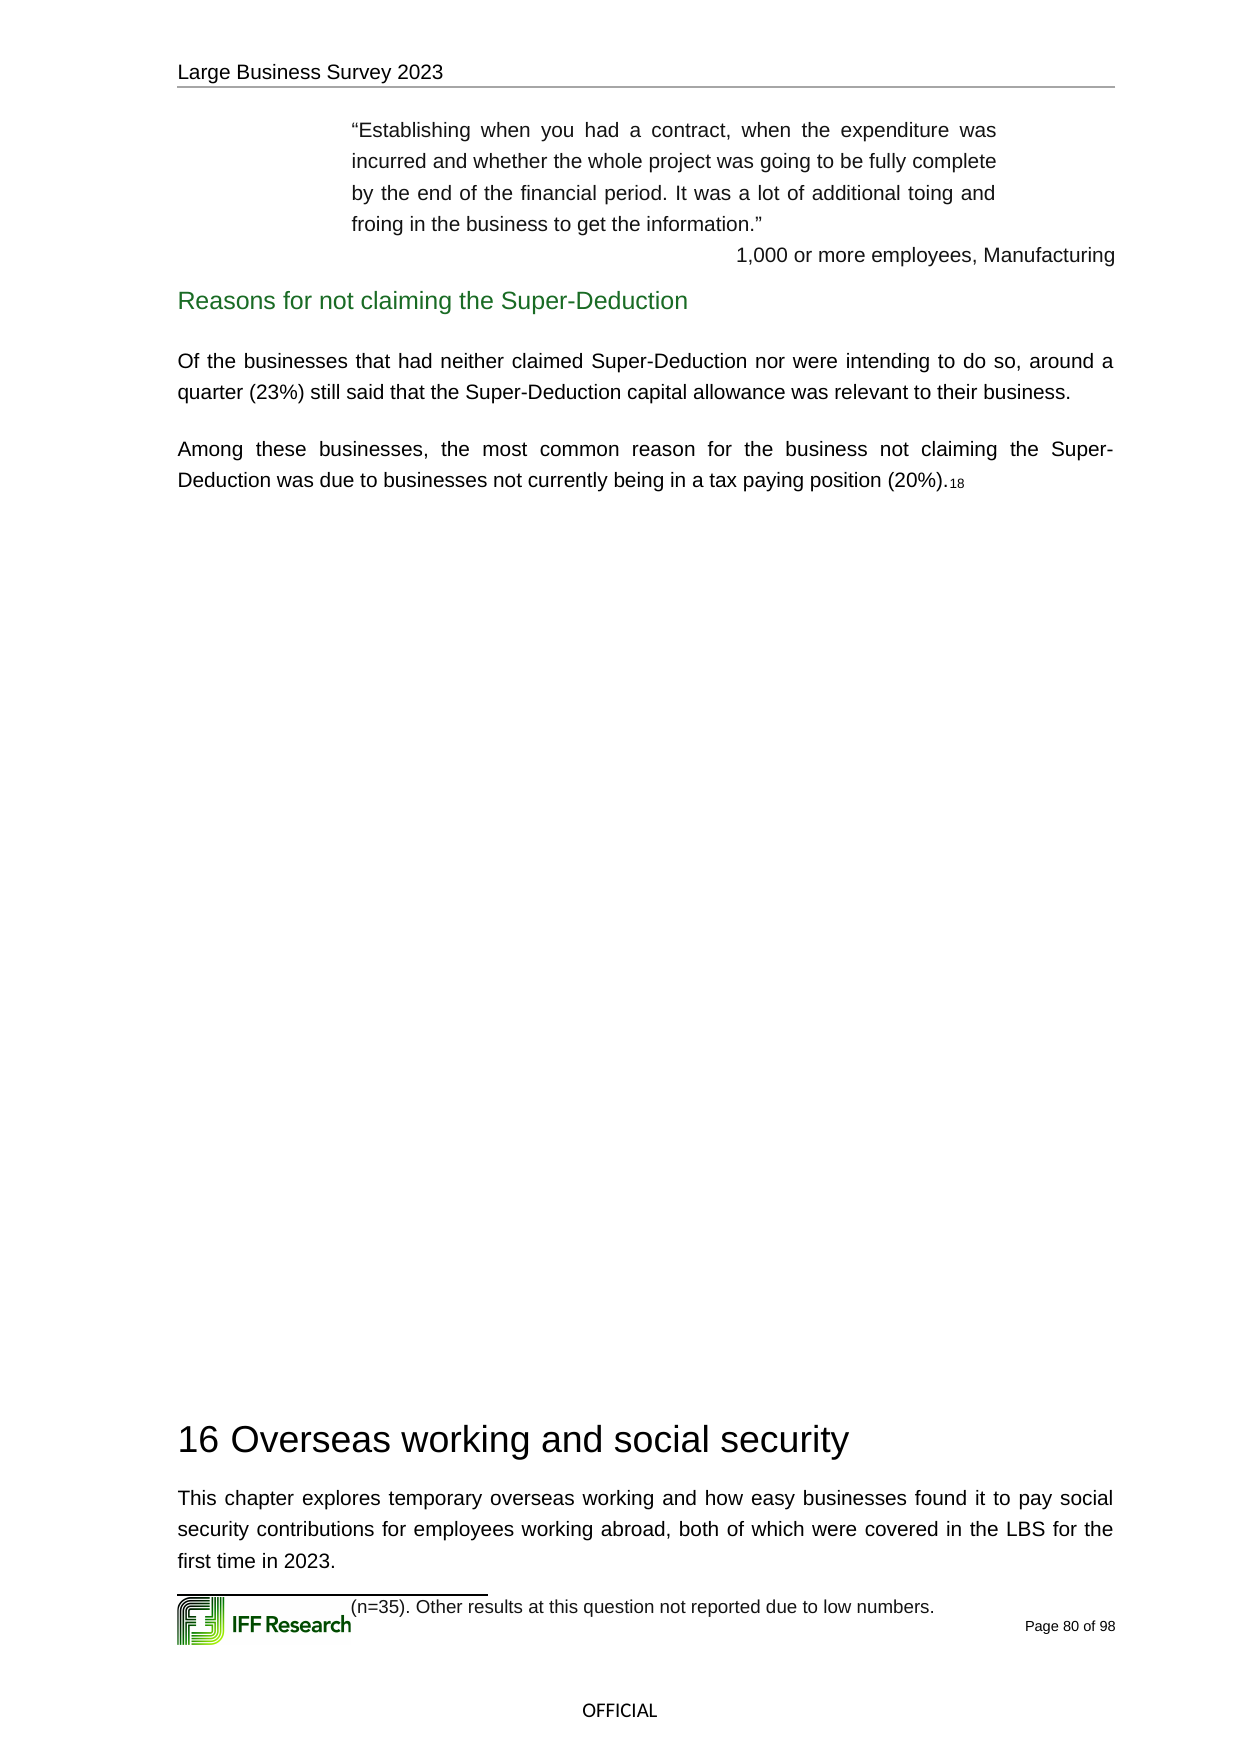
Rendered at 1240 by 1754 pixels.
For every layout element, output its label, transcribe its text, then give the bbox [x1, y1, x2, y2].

subtitle Overseas working and social security [177, 1417, 1115, 1460]
text Among these businesses, the most common reason for the business not claiming the Super-Deduction was due to businesses not currently being in a tax paying position (20%). [177, 437, 1115, 500]
subtitle Caution low base (n=35). Other results at this question not reported due to low numbers. [177, 1595, 1115, 1618]
text Of the businesses that had neither claimed Super-Deduction nor were intending to do so, around a quarter (23%) still said that the Super-Deduction capital allowance was relevant to their business. [177, 348, 1115, 412]
text 1,000 or more employees, Manufacturing [177, 243, 1115, 274]
text This chapter explores temporary overseas working and how easy businesses found it to pay social security contributions for employees working abroad, both of which were covered in the LBS for the first time in 2023. [177, 1485, 1115, 1580]
text “Establishing when you had a contract, when the expenditure was incurred and whether the whole project was going to be fully complete by the end of the financial period. It was a lot of additional toing and froing in the business to get the information.” [351, 118, 997, 243]
subtitle Reasons for not claiming the Super-Deduction [177, 286, 1115, 323]
